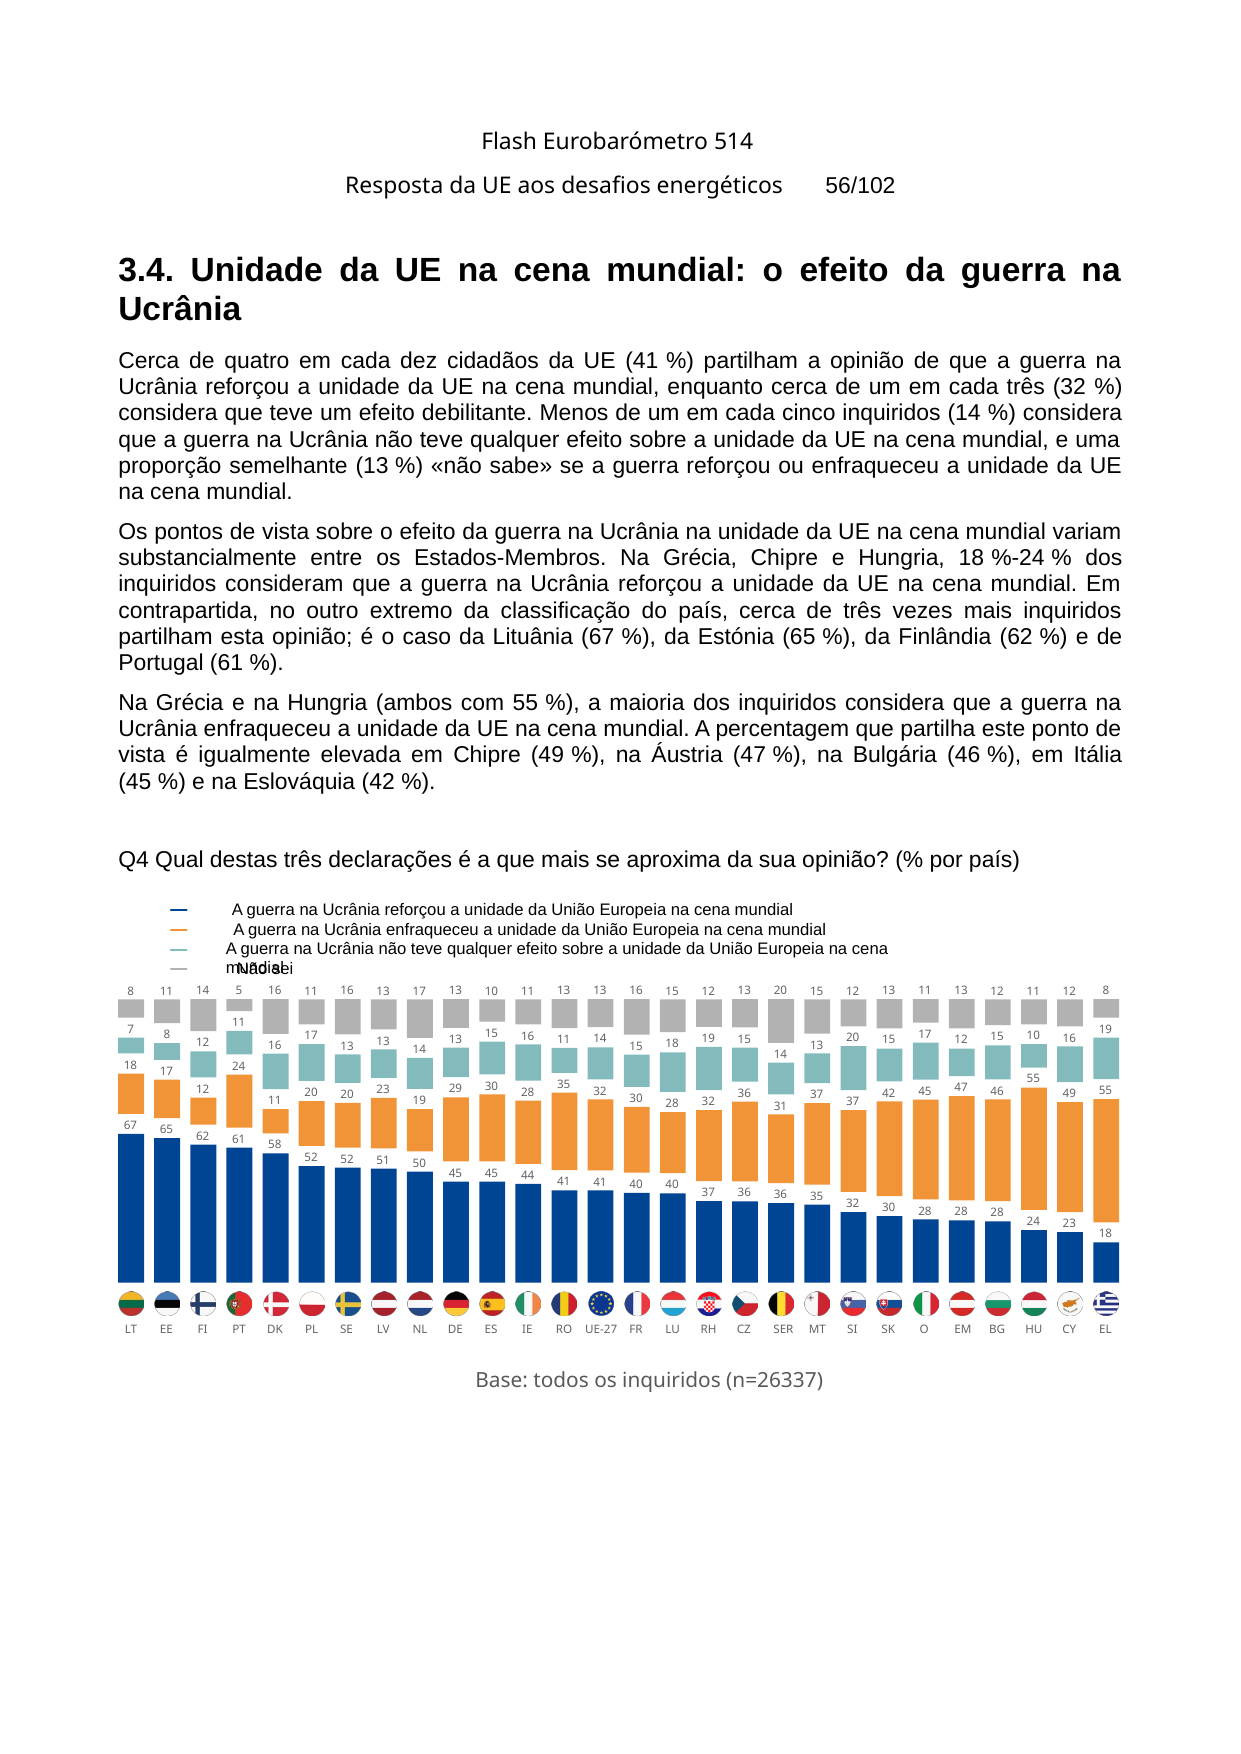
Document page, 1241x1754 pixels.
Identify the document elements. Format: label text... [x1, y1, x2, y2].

picture [624, 1291, 650, 1316]
picture [443, 1291, 469, 1316]
picture [804, 1291, 830, 1316]
picture [876, 1291, 902, 1316]
picture [660, 1291, 686, 1316]
picture [407, 1291, 433, 1316]
picture [588, 1291, 614, 1316]
picture [515, 1291, 541, 1316]
picture [732, 1291, 758, 1316]
text Na Grécia e na Hungria (ambos com 55 %), a maioria dos inquiridos considera que a guerra na Ucrânia enfraqueceu a unidade da UE na cena mundial. A percentagem que partilha este ponto de vista é igualmente elevada em Chipre (49 %), na Áustria (47 %), na Bulgária (46 %), em Itália (45 %) e na Eslováquia (42 %). [118, 689, 1122, 794]
picture [696, 1291, 722, 1316]
text Cerca de quatro em cada dez cidadãos da UE (41 %) partilham a opinião de que a guerra na Ucrânia reforçou a unidade da UE na cena mundial, enquanto cerca de um em cada três (32 %) considera que teve um efeito debilitante. Menos de um em cada cinco inquiridos (14 %) considera que a guerra na Ucrânia não teve qualquer efeito sobre a unidade da UE na cena mundial, e uma proporção semelhante (13 %) «não sabe» se a guerra reforçou ou enfraqueceu a unidade da UE na cena mundial. [118, 347, 1122, 505]
subtitle 3.4. Unidade da UE na cena mundial: o efeito da guerra na Ucrânia [118, 250, 1122, 328]
picture [551, 1291, 577, 1316]
text Os pontos de vista sobre o efeito da guerra na Ucrânia na unidade da UE na cena mundial variam substancialmente entre os Estados-Membros. Na Grécia, Chipre e Hungria, 18 %-24 % dos inquiridos consideram que a guerra na Ucrânia reforçou a unidade da UE na cena mundial. Em contrapartida, no outro extremo da classificação do país, cerca de três vezes mais inquiridos partilham esta opinião; é o caso da Lituânia (67 %), da Estónia (65 %), da Finlândia (62 %) e de Portugal (61 %). [118, 518, 1122, 676]
text Q4 Qual destas três declarações é a que mais se aproxima da sua opinião? (% por país) [118, 846, 1122, 873]
picture [190, 1291, 216, 1316]
picture [118, 1291, 144, 1316]
picture [335, 1291, 361, 1316]
picture [299, 1291, 325, 1316]
picture [1093, 1291, 1119, 1316]
picture [1021, 1291, 1047, 1316]
picture [985, 1291, 1011, 1316]
picture [263, 1291, 289, 1316]
picture [913, 1291, 939, 1316]
picture [949, 1291, 975, 1316]
picture [840, 1291, 866, 1316]
picture [479, 1291, 505, 1316]
picture [154, 1291, 180, 1316]
picture [371, 1291, 397, 1316]
picture [768, 1291, 794, 1316]
picture [226, 1291, 252, 1316]
picture [1057, 1291, 1083, 1316]
